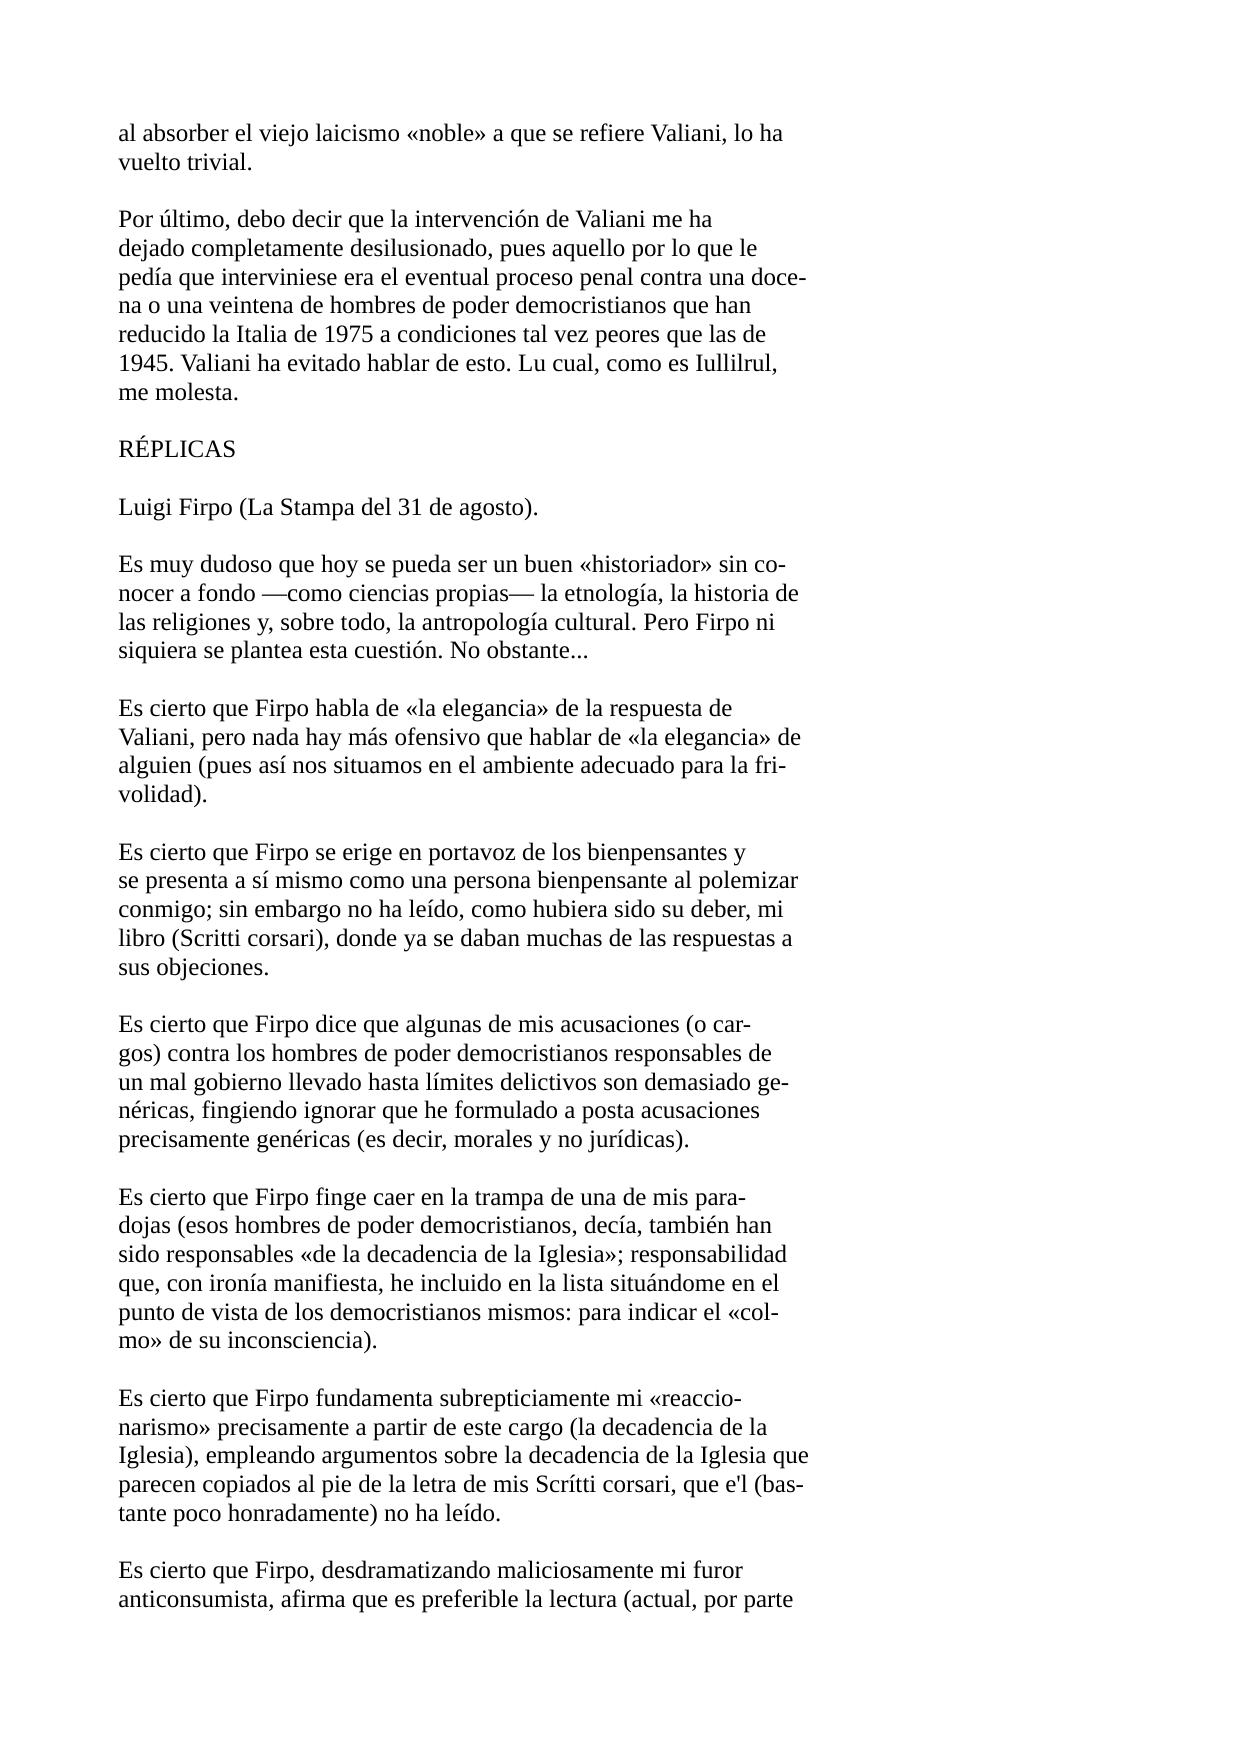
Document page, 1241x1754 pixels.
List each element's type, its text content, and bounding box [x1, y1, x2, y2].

text me molesta. [118, 377, 1122, 406]
text Luigi Firpo (La Stampa del 31 de agosto). [118, 492, 1122, 521]
text al absorber el viejo laicismo «noble» a que se refiere Valiani, lo ha [118, 118, 1122, 147]
text néricas, fingiendo ignorar que he formulado a posta acusaciones [118, 1096, 1122, 1124]
text Es muy dudoso que hoy se pueda ser un buen «historiador» sin co- [118, 549, 1122, 578]
text Es cierto que Firpo, desdramatizando maliciosamente mi furor [118, 1556, 1122, 1584]
text mo» de su inconsciencia). [118, 1326, 1122, 1354]
text dejado completamente desilusionado, pues aquello por lo que le [118, 233, 1122, 262]
text siquiera se plantea esta cuestión. No obstante... [118, 636, 1122, 664]
text Es cierto que Firpo fundamenta subrepticiamente mi «reaccio- [118, 1383, 1122, 1412]
text Es cierto que Firpo se erige en portavoz de los bienpensantes y [118, 837, 1122, 866]
text na o una veintena de hombres de poder democristianos que han [118, 291, 1122, 319]
text parecen copiados al pie de la letra de mis Scrítti corsari, que e'l (bas- [118, 1469, 1122, 1498]
text RÉPLICAS [118, 434, 1122, 463]
text Por último, debo decir que la intervención de Valiani me ha [118, 204, 1122, 233]
text sido responsables «de la decadencia de la Iglesia»; responsabilidad [118, 1239, 1122, 1268]
text dojas (esos hombres de poder democristianos, decía, también han [118, 1211, 1122, 1239]
text Iglesia), empleando argumentos sobre la decadencia de la Iglesia que [118, 1441, 1122, 1469]
text Es cierto que Firpo finge caer en la trampa de una de mis para- [118, 1182, 1122, 1211]
text 1945. Valiani ha evitado hablar de esto. Lu cual, como es Iullilrul, [118, 348, 1122, 377]
text conmigo; sin embargo no ha leído, como hubiera sido su deber, mi [118, 894, 1122, 923]
text libro (Scritti corsari), donde ya se daban muchas de las respuestas a [118, 923, 1122, 952]
text precisamente genéricas (es decir, morales y no jurídicas). [118, 1124, 1122, 1153]
text nocer a fondo —como ciencias propias— la etnología, la historia de [118, 578, 1122, 607]
text se presenta a sí mismo como una persona bienpensante al polemizar [118, 866, 1122, 894]
text Es cierto que Firpo dice que algunas de mis acusaciones (o car- [118, 1009, 1122, 1038]
text volidad). [118, 779, 1122, 808]
text tante poco honradamente) no ha leído. [118, 1498, 1122, 1527]
text gos) contra los hombres de poder democristianos responsables de [118, 1038, 1122, 1067]
text punto de vista de los democristianos mismos: para indicar el «col- [118, 1297, 1122, 1326]
text vuelto trivial. [118, 147, 1122, 176]
text las religiones y, sobre todo, la antropología cultural. Pero Firpo ni [118, 607, 1122, 636]
text anticonsumista, afirma que es preferible la lectura (actual, por parte [118, 1584, 1122, 1613]
text narismo» precisamente a partir de este cargo (la decadencia de la [118, 1412, 1122, 1441]
text sus objeciones. [118, 952, 1122, 981]
text Valiani, pero nada hay más ofensivo que hablar de «la elegancia» de [118, 722, 1122, 751]
text Es cierto que Firpo habla de «la elegancia» de la respuesta de [118, 693, 1122, 722]
text pedía que interviniese era el eventual proceso penal contra una doce- [118, 262, 1122, 291]
text alguien (pues así nos situamos en el ambiente adecuado para la fri- [118, 751, 1122, 779]
text reducido la Italia de 1975 a condiciones tal vez peores que las de [118, 319, 1122, 348]
text que, con ironía manifiesta, he incluido en la lista situándome en el [118, 1268, 1122, 1297]
text un mal gobierno llevado hasta límites delictivos son demasiado ge- [118, 1067, 1122, 1096]
